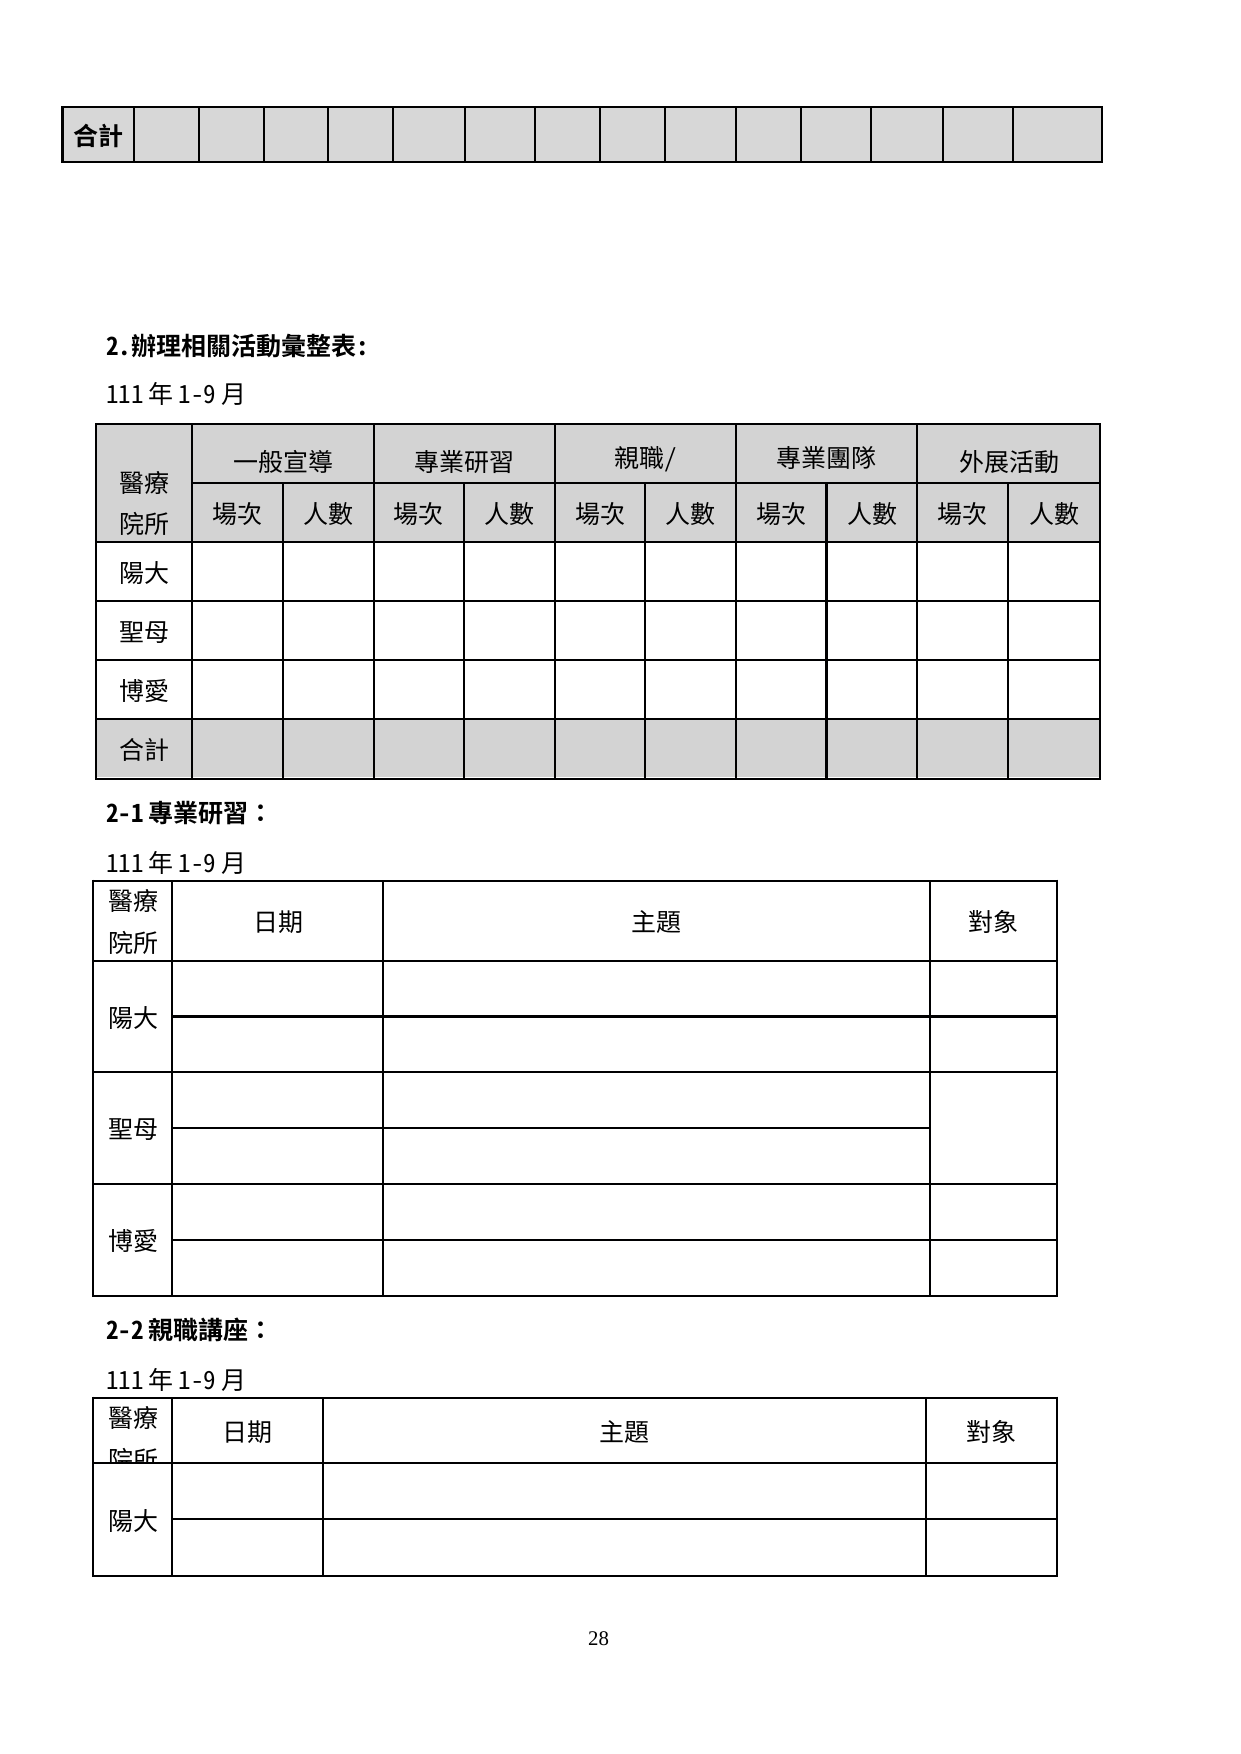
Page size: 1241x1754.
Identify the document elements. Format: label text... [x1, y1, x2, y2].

table_cell [646, 661, 735, 718]
table_cell 人數 [646, 484, 735, 541]
table_cell 人數 [465, 484, 554, 541]
table_cell [828, 602, 916, 659]
table_cell [193, 661, 282, 718]
table_cell [284, 720, 373, 777]
table_cell 人數 [1009, 484, 1099, 541]
table_cell [666, 108, 735, 161]
table_cell [200, 108, 263, 161]
table_cell 聖母 [97, 602, 191, 659]
table_header 對象 [927, 1399, 1056, 1462]
text 111年1-9月 [106, 829, 1090, 879]
table_cell [1014, 108, 1101, 161]
table_cell [265, 108, 327, 161]
table_cell [465, 661, 554, 718]
table_header 主題 [324, 1399, 925, 1462]
table_cell 陽大 [97, 543, 191, 600]
table_cell 場次 [375, 484, 463, 541]
table_cell [828, 720, 916, 777]
table_cell 場次 [556, 484, 644, 541]
table_cell [944, 108, 1012, 161]
table_cell 合計 [97, 720, 191, 777]
table_cell [193, 602, 282, 659]
table_cell [173, 1129, 382, 1183]
table_header 一般宣導 [193, 425, 373, 482]
table_cell 聖母 [94, 1073, 171, 1183]
table_header 醫療院所 [97, 425, 191, 541]
table_cell [918, 661, 1007, 718]
table_cell [375, 720, 463, 777]
table_cell [556, 661, 644, 718]
table_cell [324, 1464, 925, 1518]
table_cell [601, 108, 664, 161]
table_cell [737, 661, 825, 718]
table_header 日期 [173, 1399, 322, 1462]
table_cell 場次 [193, 484, 282, 541]
table_cell [384, 962, 929, 1015]
table_cell [556, 720, 644, 777]
table_cell [737, 108, 800, 161]
table_cell [556, 543, 644, 600]
table_header 專業研習 [375, 425, 554, 482]
table_cell [931, 1185, 1056, 1239]
table_cell 場次 [737, 484, 825, 541]
table_cell [646, 602, 735, 659]
table_header 日期 [173, 882, 382, 959]
table_cell [329, 108, 392, 161]
table_cell [375, 543, 463, 600]
table_cell [173, 1520, 322, 1574]
table_cell [1009, 720, 1099, 777]
table_cell [324, 1520, 925, 1574]
table_cell [918, 720, 1007, 777]
table_cell [465, 543, 554, 600]
table_header 對象 [931, 882, 1056, 959]
table_cell 人數 [284, 484, 373, 541]
table_cell [284, 543, 373, 600]
table_cell [927, 1520, 1056, 1574]
table_cell [737, 720, 825, 777]
text 2-2親職講座： [106, 1297, 1090, 1347]
table_cell [173, 962, 382, 1015]
table_cell [931, 1018, 1056, 1071]
table_cell [375, 661, 463, 718]
table_cell [931, 962, 1056, 1015]
table_cell [737, 543, 825, 600]
table_cell [465, 602, 554, 659]
table_cell 博愛 [94, 1185, 171, 1294]
table_cell 場次 [918, 484, 1007, 541]
table_cell [384, 1073, 929, 1127]
table_cell [1009, 602, 1099, 659]
table_cell [828, 661, 916, 718]
table_cell [394, 108, 464, 161]
table_cell [872, 108, 942, 161]
table_header 醫療院所 [94, 882, 171, 959]
table_cell [1009, 543, 1099, 600]
table_cell [384, 1018, 929, 1071]
table_cell [918, 543, 1007, 600]
text 111年1-9月 [106, 1347, 1090, 1397]
text 111年1-9月 [106, 375, 1090, 411]
table_cell [384, 1129, 929, 1183]
table_cell [384, 1185, 929, 1239]
table_header 親職/ 親子講座 [556, 425, 735, 482]
table_cell 陽大 [94, 1464, 171, 1574]
table_cell [284, 661, 373, 718]
table_cell [737, 602, 825, 659]
table_cell [828, 543, 916, 600]
table_cell [466, 108, 534, 161]
table_cell [465, 720, 554, 777]
table_cell [931, 1073, 1056, 1183]
table_cell [1009, 661, 1099, 718]
table_cell [173, 1464, 322, 1518]
table_cell [173, 1241, 382, 1294]
table_cell [931, 1241, 1056, 1294]
table_cell [927, 1464, 1056, 1518]
table_header 主題 [384, 882, 929, 959]
table_cell [173, 1018, 382, 1071]
text 2-1專業研習： [106, 780, 1090, 829]
table_header 專業團隊 療育會議 [737, 425, 916, 482]
table_cell [284, 602, 373, 659]
table_cell [802, 108, 870, 161]
table_cell 合計 [64, 108, 133, 161]
table_cell [646, 720, 735, 777]
table_header 醫療院所 [94, 1399, 171, 1462]
table_cell [135, 108, 198, 161]
table_cell [918, 602, 1007, 659]
table_cell [646, 543, 735, 600]
table_cell [556, 602, 644, 659]
table_cell [173, 1185, 382, 1239]
table_cell [193, 543, 282, 600]
table_cell [375, 602, 463, 659]
table_header 外展活動 [918, 425, 1099, 482]
table_cell 陽大 [94, 962, 171, 1071]
table_cell 人數 [828, 484, 916, 541]
text 2.辦理相關活動彙整表: [106, 313, 1090, 363]
table_cell [536, 108, 599, 161]
table_cell [193, 720, 282, 777]
table_cell 博愛 [97, 661, 191, 718]
table_cell [173, 1073, 382, 1127]
table_cell [384, 1241, 929, 1294]
